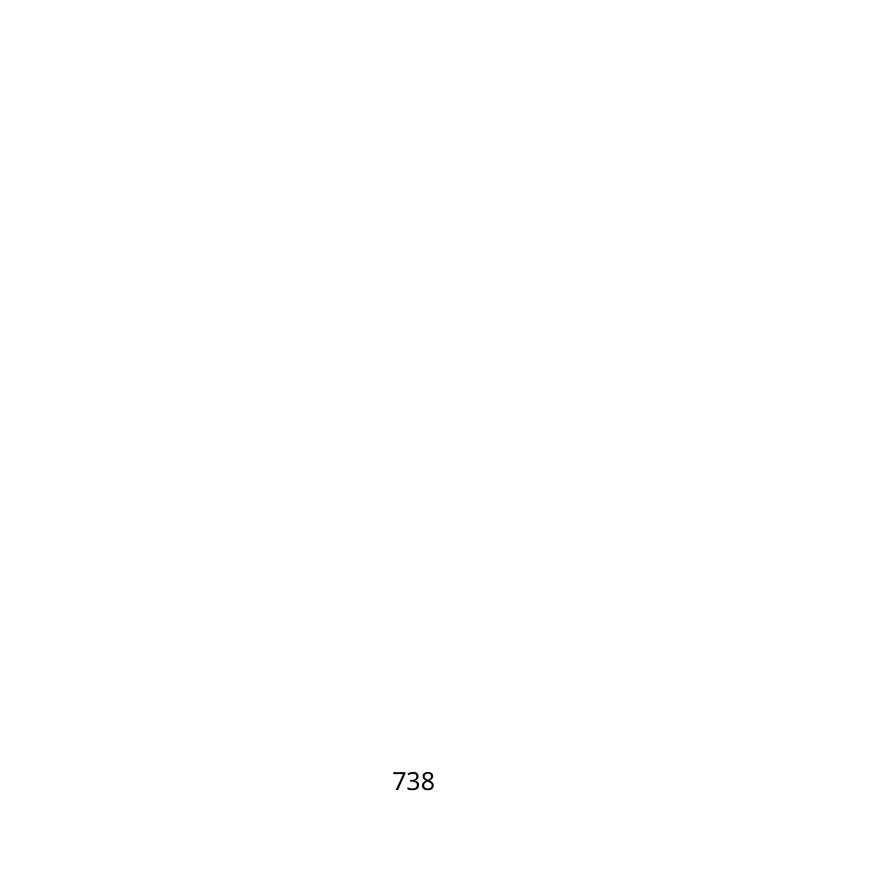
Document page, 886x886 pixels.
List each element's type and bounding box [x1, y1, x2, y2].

table_header [413, 89, 768, 117]
table_cell [59, 117, 413, 145]
table_header [59, 89, 413, 117]
table_cell [413, 117, 768, 145]
